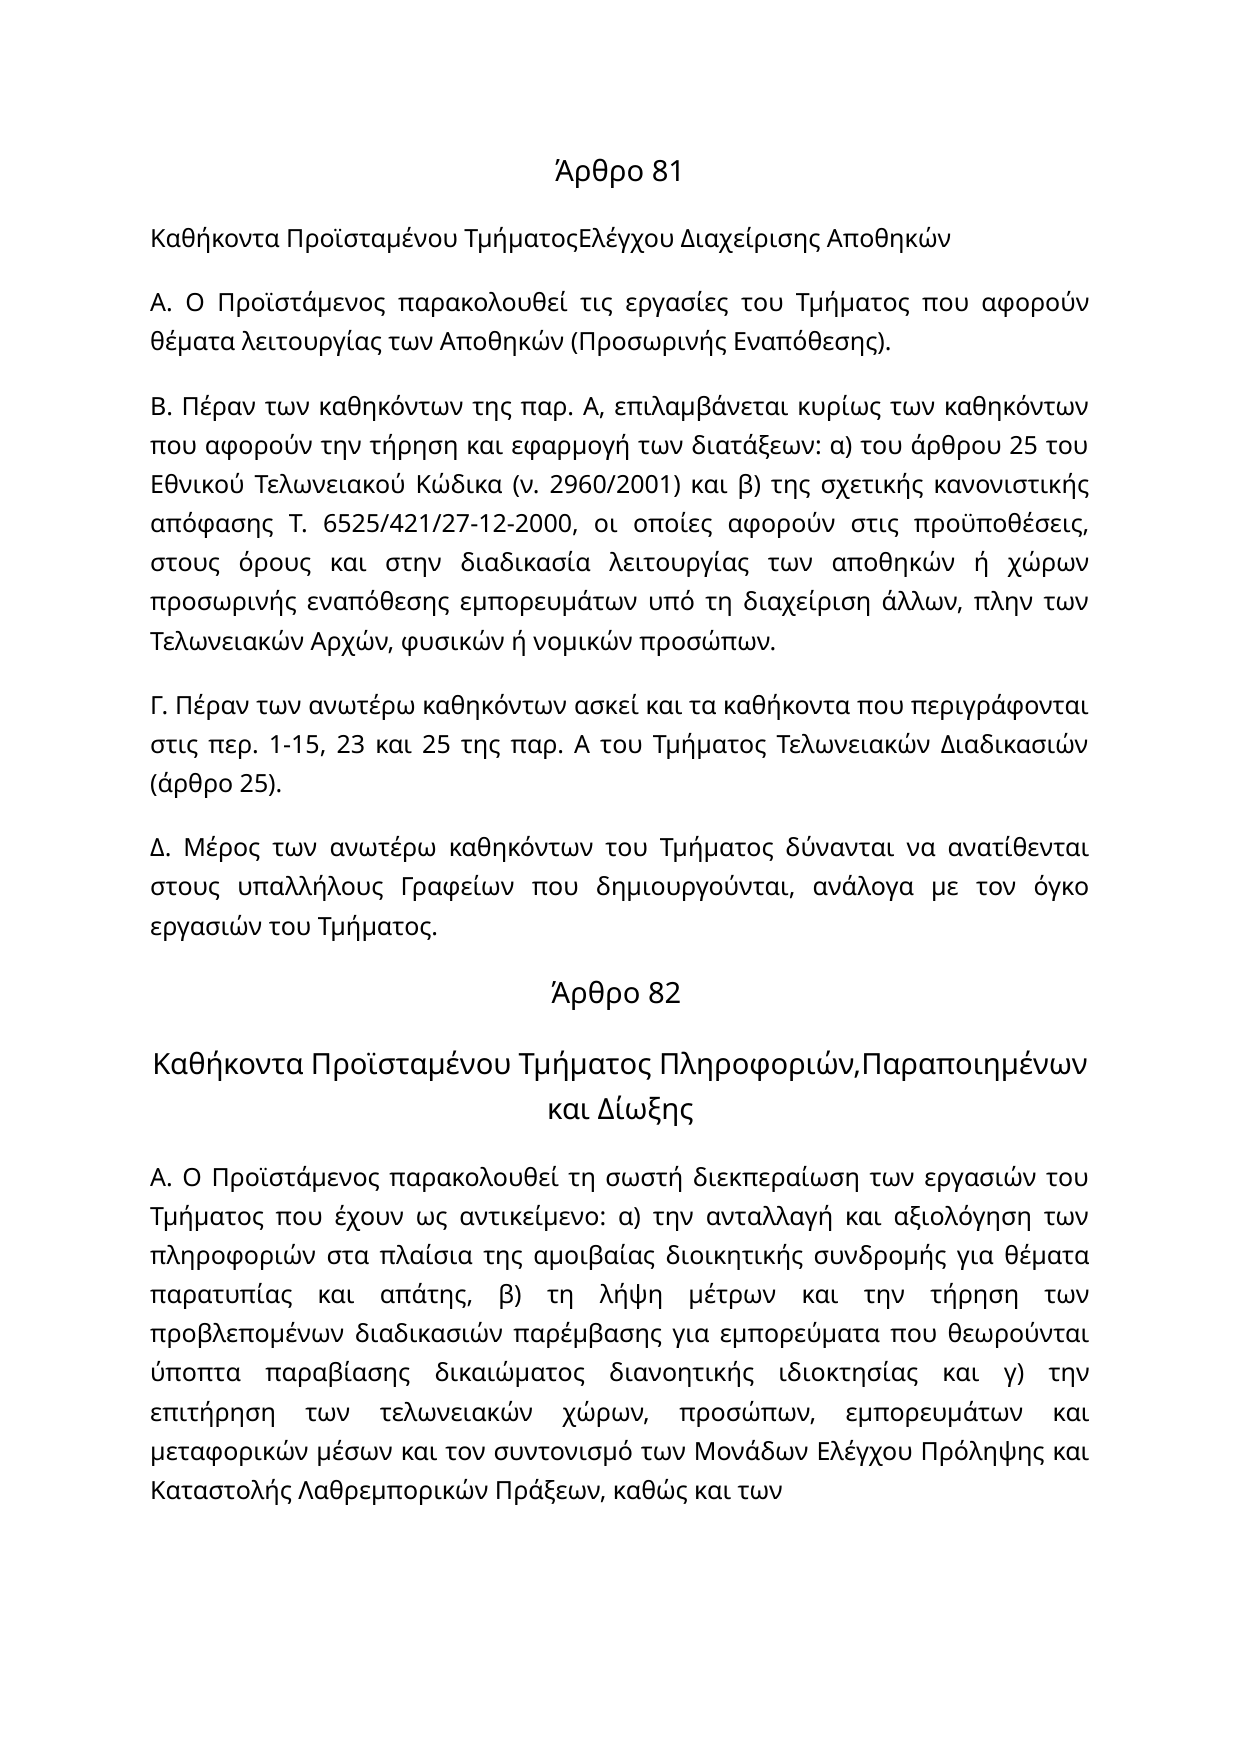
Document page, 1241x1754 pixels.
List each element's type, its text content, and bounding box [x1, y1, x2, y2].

text Α. Ο Προϊστάμενος παρακολουθεί τη σωστή διεκπεραίωση των εργασιών του Τμήματος που έχουν ως αντικείμενο: α) την ανταλλαγή και αξιολόγηση των πληροφοριών στα πλαίσια της αμοιβαίας διοικητικής συνδρομής για θέματα παρατυπίας και απάτης, β) τη λήψη μέτρων και την τήρηση των προβλεπομένων διαδικασιών παρέμβασης για εμπορεύματα που θεωρούνται ύποπτα παραβίασης δικαιώματος διανοητικής ιδιοκτησίας και γ) την επιτήρηση των τελωνειακών χώρων, προσώπων, εμπορευμάτων και μεταφορικών μέσων και τον συντονισμό των Μονάδων Ελέγχου Πρόληψης και Καταστολής Λαθρεμπορικών Πράξεων, καθώς και των [150, 1159, 1090, 1507]
text Β. Πέραν των καθηκόντων της παρ. Α, επιλαμβάνεται κυρίως των καθηκόντων που αφορούν την τήρηση και εφαρμογή των διατάξεων: α) του άρθρου 25 του Εθνικού Τελωνειακού Κώδικα (ν. 2960/2001) και β) της σχετικής κανονιστικής απόφασης Τ. 6525/421/27-12-2000, οι οποίες αφορούν στις προϋποθέσεις, στους όρους και στην διαδικασία λειτουργίας των αποθηκών ή χώρων προσωρινής εναπόθεσης εμπορευμάτων υπό τη διαχείριση άλλων, πλην των Τελωνειακών Αρχών, φυσικών ή νομικών προσώπων. [150, 388, 1090, 657]
text Α. Ο Προϊστάμενος παρακολουθεί τις εργασίες του Τμήματος που αφορούν θέματα λειτουργίας των Αποθηκών (Προσωρινής Εναπόθεσης). [150, 285, 1090, 358]
text Καθήκοντα Προϊσταμένου ΤμήματοςΕλέγχου Διαχείρισης Αποθηκών [150, 221, 1090, 255]
text Γ. Πέραν των ανωτέρω καθηκόντων ασκεί και τα καθήκοντα που περιγράφονται στις περ. 1-15, 23 και 25 της παρ. Α του Τμήματος Τελωνειακών Διαδικασιών (άρθρο 25). [150, 687, 1090, 800]
subtitle Άρθρο 81 [150, 150, 1090, 190]
subtitle Άρθρο 82 [150, 972, 1090, 1012]
subtitle Καθήκοντα Προϊσταμένου Τμήματος Πληροφοριών,Παραποιημένων και Δίωξης [150, 1043, 1090, 1128]
text Δ. Μέρος των ανωτέρω καθηκόντων του Τμήματος δύνανται να ανατίθενται στους υπαλλήλους Γραφείων που δημιουργούνται, ανάλογα με τον όγκο εργασιών του Τμήματος. [150, 830, 1090, 942]
